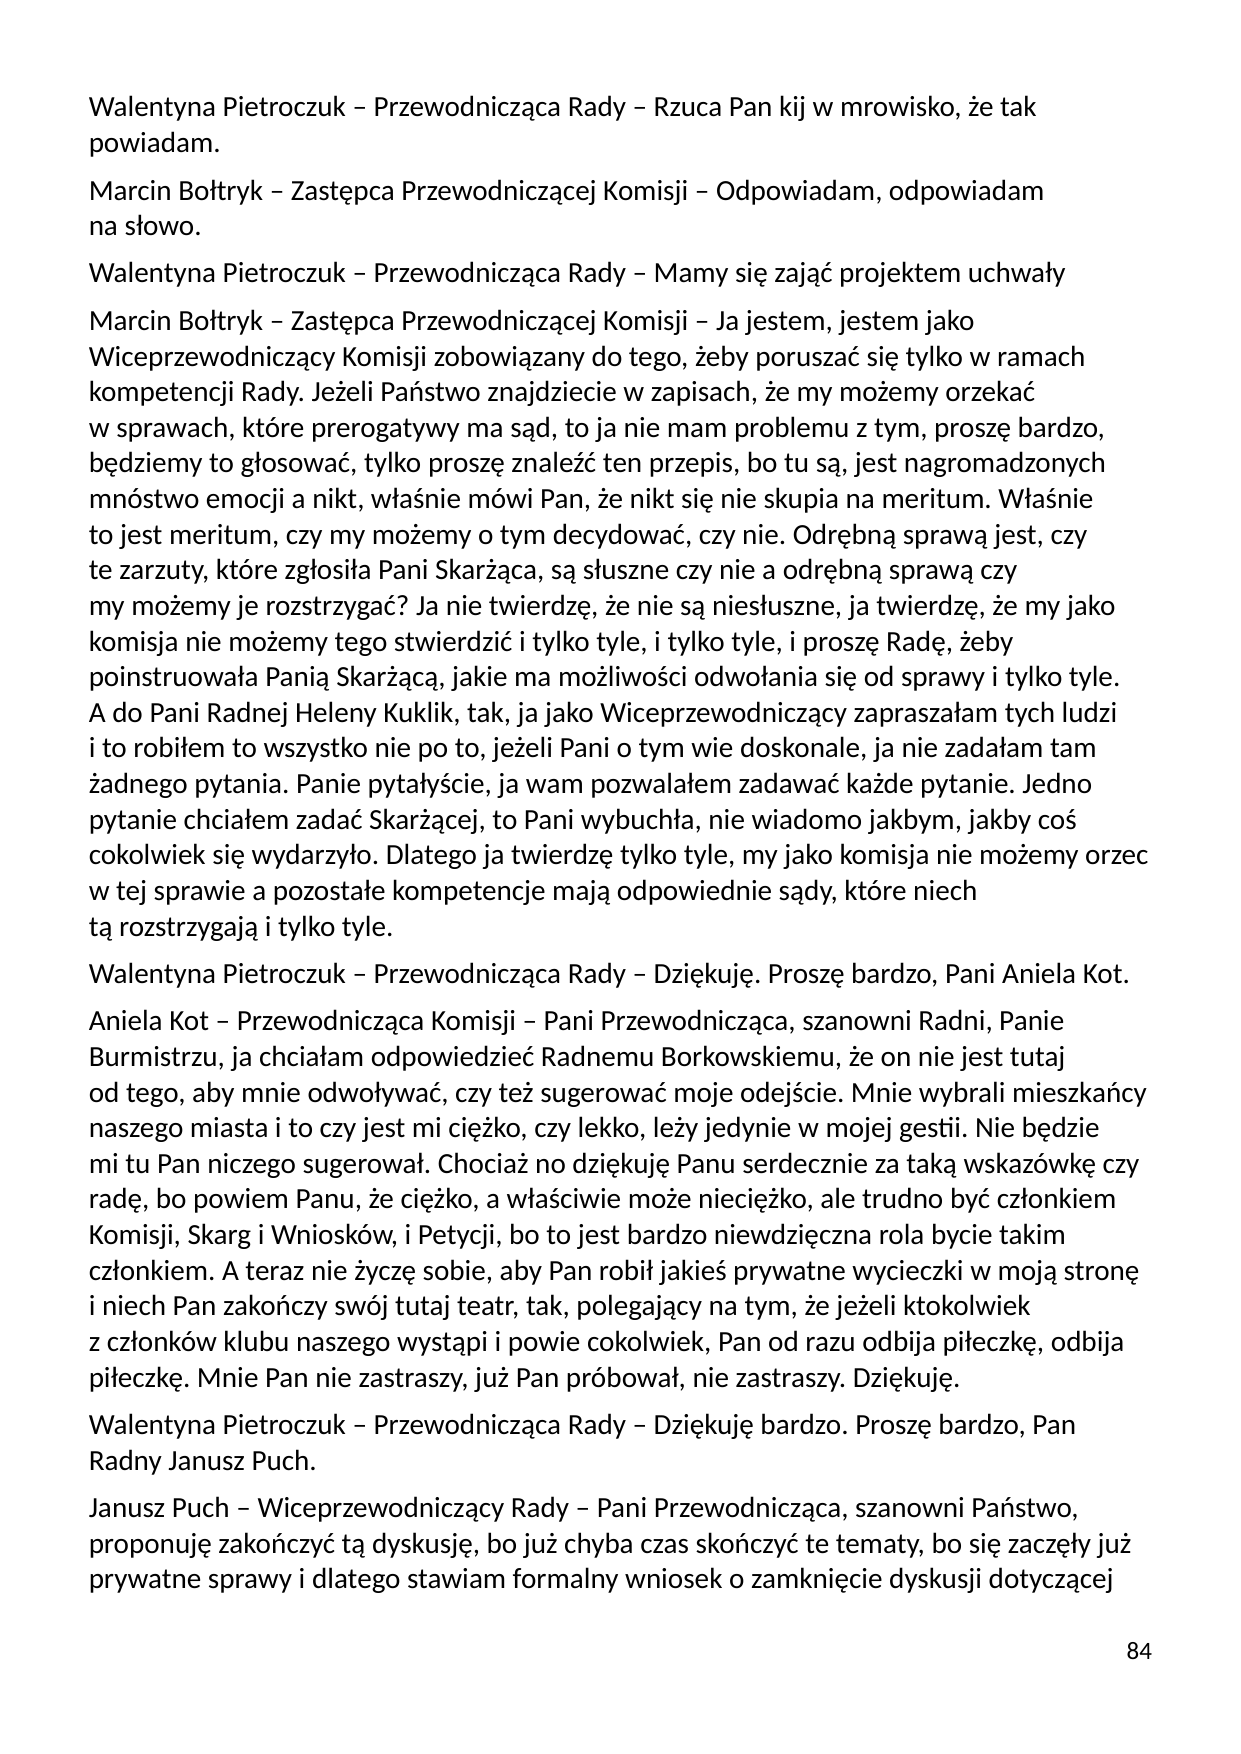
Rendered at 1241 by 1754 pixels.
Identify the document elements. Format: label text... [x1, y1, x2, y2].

text Marcin Bołtryk – Zastępca Przewodniczącej Komisji – Ja jestem, jestem jako Wiceprzewodniczący Komisji zobowiązany do tego, żeby poruszać się tylko w ramach kompetencji Rady. Jeżeli Państwo znajdziecie w zapisach, że my możemy orzekać w sprawach, które prerogatywy ma sąd, to ja nie mam problemu z tym, proszę bardzo, będziemy to głosować, tylko proszę znaleźć ten przepis, bo tu są, jest nagromadzonych mnóstwo emocji a nikt, właśnie mówi Pan, że nikt się nie skupia na meritum. Właśnie to jest meritum, czy my możemy o tym decydować, czy nie. Odrębną sprawą jest, czy te zarzuty, które zgłosiła Pani Skarżąca, są słuszne czy nie a odrębną sprawą czy my możemy je rozstrzygać? Ja nie twierdzę, że nie są niesłuszne, ja twierdzę, że my jako komisja nie możemy tego stwierdzić i tylko tyle, i tylko tyle, i proszę Radę, żeby poinstruowała Panią Skarżącą, jakie ma możliwości odwołania się od sprawy i tylko tyle. A do Pani Radnej Heleny Kuklik, tak, ja jako Wiceprzewodniczący zapraszałam tych ludzi i to robiłem to wszystko nie po to, jeżeli Pani o tym wie doskonale, ja nie zadałam tam żadnego pytania. Panie pytałyście, ja wam pozwalałem zadawać każde pytanie. Jedno pytanie chciałem zadać Skarżącej, to Pani wybuchła, nie wiadomo jakbym, jakby coś cokolwiek się wydarzyło. Dlatego ja twierdzę tylko tyle, my jako komisja nie możemy orzec w tej sprawie a pozostałe kompetencje mają odpowiednie sądy, które niech tą rozstrzygają i tylko tyle. [88, 302, 1152, 943]
text Marcin Bołtryk – Zastępca Przewodniczącej Komisji – Odpowiadam, odpowiadam na słowo. [88, 172, 1152, 243]
text Walentyna Pietroczuk – Przewodnicząca Rady – Dziękuję. Proszę bardzo, Pani Aniela Kot. [88, 955, 1152, 991]
text Walentyna Pietroczuk – Przewodnicząca Rady – Mamy się zająć projektem uchwały [88, 254, 1152, 290]
text Walentyna Pietroczuk – Przewodnicząca Rady – Dziękuję bardzo. Proszę bardzo, Pan Radny Janusz Puch. [88, 1406, 1152, 1477]
text Janusz Puch – Wiceprzewodniczący Rady – Pani Przewodnicząca, szanowni Państwo, proponuję zakończyć tą dyskusję, bo już chyba czas skończyć te tematy, bo się zaczęły już prywatne sprawy i dlatego stawiam formalny wniosek o zamknięcie dyskusji dotyczącej [88, 1489, 1152, 1596]
text Walentyna Pietroczuk – Przewodnicząca Rady – Rzuca Pan kij w mrowisko, że tak powiadam. [88, 88, 1152, 160]
text Aniela Kot – Przewodnicząca Komisji – Pani Przewodnicząca, szanowni Radni, Panie Burmistrzu, ja chciałam odpowiedzieć Radnemu Borkowskiemu, że on nie jest tutaj od tego, aby mnie odwoływać, czy też sugerować moje odejście. Mnie wybrali mieszkańcy naszego miasta i to czy jest mi ciężko, czy lekko, leży jedynie w mojej gestii. Nie będzie mi tu Pan niczego sugerował. Chociaż no dziękuję Panu serdecznie za taką wskazówkę czy radę, bo powiem Panu, że ciężko, a właściwie może nieciężko, ale trudno być członkiem Komisji, Skarg i Wniosków, i Petycji, bo to jest bardzo niewdzięczna rola bycie takim członkiem. A teraz nie życzę sobie, aby Pan robił jakieś prywatne wycieczki w moją stronę i niech Pan zakończy swój tutaj teatr, tak, polegający na tym, że jeżeli ktokolwiek z członków klubu naszego wystąpi i powie cokolwiek, Pan od razu odbija piłeczkę, odbija piłeczkę. Mnie Pan nie zastraszy, już Pan próbował, nie zastraszy. Dziękuję. [88, 1002, 1152, 1394]
